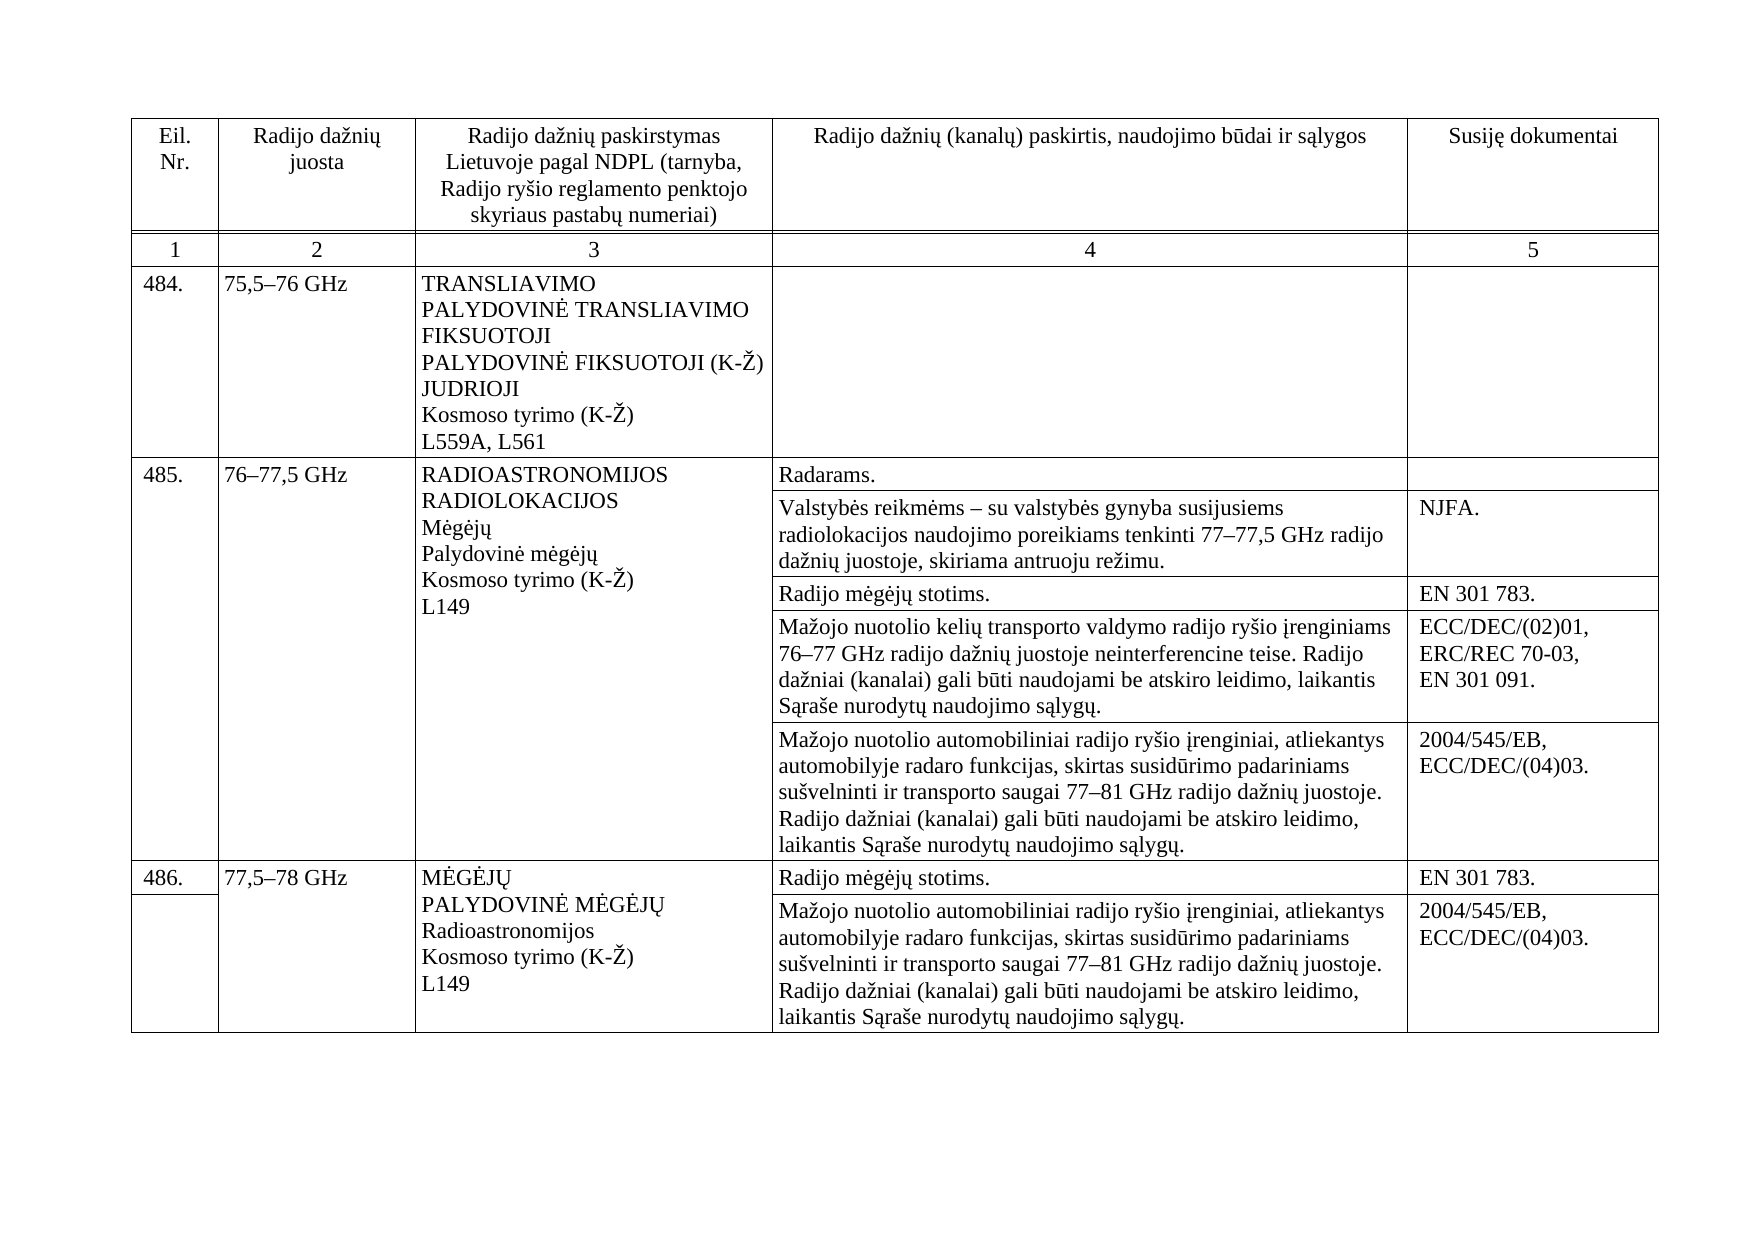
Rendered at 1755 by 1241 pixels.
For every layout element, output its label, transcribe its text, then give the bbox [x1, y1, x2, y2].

table_cell EN 301 783. [1408, 861, 1658, 894]
table_cell 484. [132, 267, 218, 457]
table_cell 486. [132, 861, 218, 894]
table_cell Mažojo nuotolio automobiliniai radijo ryšio įrenginiai, atliekantys automobilyje radaro funkcijas, skirtas susidūrimo padariniams sušvelninti ir transporto saugai 77–81 GHz radijo dažnių juostoje. Radijo dažniai (kanalai) gali būti naudojami be atskiro leidimo, laikantis Sąraše nurodytų naudojimo sąlygų. [773, 895, 1407, 1032]
table_header Susiję dokumentai [1408, 119, 1658, 230]
table_cell 5 [1408, 234, 1658, 266]
table_cell 1 [132, 234, 218, 266]
table_cell EN 301 783. [1408, 577, 1658, 609]
table_cell 4 [773, 234, 1407, 266]
table_cell [1408, 458, 1658, 490]
table_cell 2004/545/EB, ECC/DEC/(04)03. [1408, 723, 1658, 860]
table_header Eil. Nr. [132, 119, 218, 230]
table_cell Valstybės reikmėms – su valstybės gynyba susijusiems radiolokacijos naudojimo poreikiams tenkinti 77–77,5 GHz radijo dažnių juostoje, skiriama antruoju režimu. [773, 491, 1407, 576]
table_cell Mažojo nuotolio automobiliniai radijo ryšio įrenginiai, atliekantys automobilyje radaro funkcijas, skirtas susidūrimo padariniams sušvelninti ir transporto saugai 77–81 GHz radijo dažnių juostoje. Radijo dažniai (kanalai) gali būti naudojami be atskiro leidimo, laikantis Sąraše nurodytų naudojimo sąlygų. [773, 723, 1407, 860]
table_cell MĖGĖJŲ PALYDOVINĖ MĖGĖJŲ Radioastronomijos Kosmoso tyrimo (K-Ž) L149 [416, 861, 772, 1032]
table_cell TRANSLIAVIMO PALYDOVINĖ TRANSLIAVIMO FIKSUOTOJI PALYDOVINĖ FIKSUOTOJI (K-Ž) JUDRIOJI Kosmoso tyrimo (K-Ž) L559A, L561 [416, 267, 772, 457]
table_cell 75,5–76 GHz [219, 267, 415, 457]
table_cell [1408, 267, 1658, 457]
table_cell RADIOASTRONOMIJOS RADIOLOKACIJOS Mėgėjų Palydovinė mėgėjų Kosmoso tyrimo (K-Ž) L149 [416, 458, 772, 860]
table_cell [773, 267, 1407, 457]
table_cell 485. [132, 458, 218, 860]
table_cell Radarams. [773, 458, 1407, 490]
table_cell [132, 895, 218, 1032]
table_cell Mažojo nuotolio kelių transporto valdymo radijo ryšio įrenginiams 76–77 GHz radijo dažnių juostoje neinterferencine teise. Radijo dažniai (kanalai) gali būti naudojami be atskiro leidimo, laikantis Sąraše nurodytų naudojimo sąlygų. [773, 611, 1407, 722]
table_cell 2 [219, 234, 415, 266]
table_cell Radijo mėgėjų stotims. [773, 577, 1407, 609]
table_cell ECC/DEC/(02)01, ERC/REC 70-03, EN 301 091. [1408, 611, 1658, 722]
table_cell 76–77,5 GHz [219, 458, 415, 860]
table_cell Radijo mėgėjų stotims. [773, 861, 1407, 894]
table_cell NJFA. [1408, 491, 1658, 576]
table_cell 3 [416, 234, 772, 266]
table_header Radijo dažnių juosta [219, 119, 415, 230]
table_header Radijo dažnių paskirstymas Lietuvoje pagal NDPL (tarnyba, Radijo ryšio reglamento penktojo skyriaus pastabų numeriai) [416, 119, 772, 230]
table_cell 2004/545/EB, ECC/DEC/(04)03. [1408, 895, 1658, 1032]
table_header Radijo dažnių (kanalų) paskirtis, naudojimo būdai ir sąlygos [773, 119, 1407, 230]
table_cell 77,5–78 GHz [219, 861, 415, 1032]
